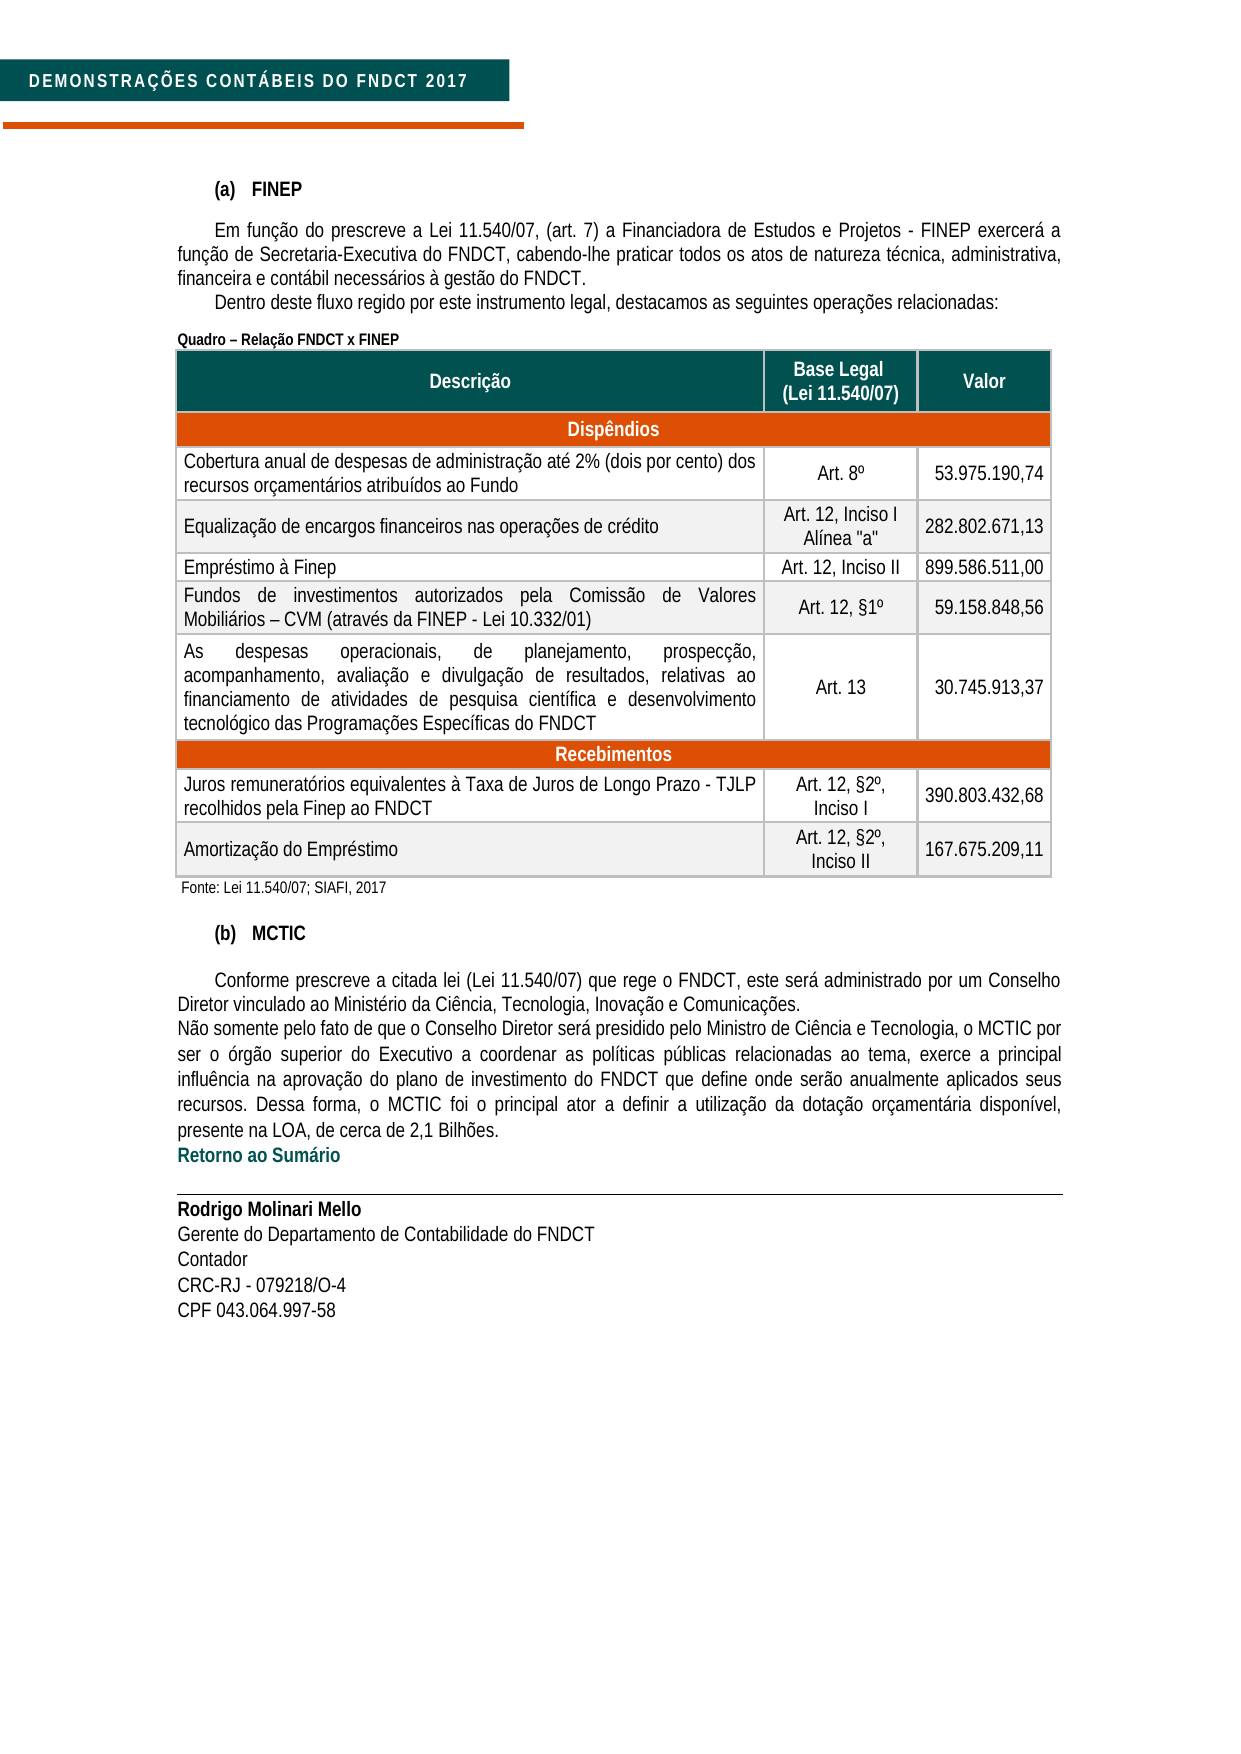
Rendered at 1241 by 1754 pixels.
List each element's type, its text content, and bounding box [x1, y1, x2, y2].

text Contador [177, 1244, 1063, 1269]
table_header Base Legal (Lei 11.540/07) [765, 351, 916, 411]
table_cell Fundos de investimentos autorizados pela Comissão de Valores Mobiliários – CVM (através da FINEP - Lei 10.332/01) [177, 582, 763, 633]
table_cell Recebimentos [177, 741, 1050, 768]
table_cell Dispêndios [177, 413, 1050, 446]
table_cell Art. 12, §2º, Inciso I [765, 770, 916, 821]
text CRC-RJ - 079218/O-4 [177, 1269, 1063, 1295]
text Quadro – Relação FNDCT x FINEP [177, 330, 1063, 349]
table_cell Juros remuneratórios equivalentes à Taxa de Juros de Longo Prazo - TJLP recolhidos pela Finep ao FNDCT [177, 770, 763, 821]
text Retorno ao Sumário [177, 1143, 1063, 1167]
text Gerente do Departamento de Contabilidade do FNDCT [177, 1219, 1063, 1244]
table_cell 59.158.848,56 [919, 582, 1050, 633]
table_cell Art. 13 [765, 635, 916, 739]
table_cell Equalização de encargos financeiros nas operações de crédito [177, 501, 763, 552]
table_cell Art. 12, §2º, Inciso II [765, 823, 916, 875]
table_cell Art. 8º [765, 448, 916, 499]
table_header Valor [919, 351, 1050, 411]
table_cell 390.803.432,68 [919, 770, 1050, 821]
text Em função do prescreve a Lei 11.540/07, (art. 7) a Financiadora de Estudos e Projetos - FINEP exercerá a função de Secretaria-Executiva do FNDCT, cabendo-lhe praticar todos os atos de natureza técnica, administrativa, financeira e contábil necessários à gestão do FNDCT. [177, 218, 1063, 289]
list MCTIC [214, 921, 1063, 944]
text Rodrigo Molinari Mello [177, 1195, 1063, 1219]
table_cell 282.802.671,13 [919, 501, 1050, 552]
table_cell 899.586.511,00 [919, 554, 1050, 579]
table_cell Empréstimo à Finep [177, 554, 763, 579]
text Não somente pelo fato de que o Conselho Diretor será presidido pelo Ministro de Ciência e Tecnologia, o MCTIC por ser o órgão superior do Executivo a coordenar as políticas públicas relacionadas ao tema, exerce a principal influência na aprovação do plano de investimento do FNDCT que define onde serão anualmente aplicados seus recursos. Dessa forma, o MCTIC foi o principal ator a definir a utilização da dotação orçamentária disponível, presente na LOA, de cerca de 2,1 Bilhões. [177, 1016, 1063, 1142]
table_cell Art. 12, §1º [765, 582, 916, 633]
table_cell 30.745.913,37 [919, 635, 1050, 739]
table_cell As despesas operacionais, de planejamento, prospecção, acompanhamento, avaliação e divulgação de resultados, relativas ao financiamento de atividades de pesquisa científica e desenvolvimento tecnológico das Programações Específicas do FNDCT [177, 635, 763, 739]
table_cell Cobertura anual de despesas de administração até 2% (dois por cento) dos recursos orçamentários atribuídos ao Fundo [177, 448, 763, 499]
text Dentro deste fluxo regido por este instrumento legal, destacamos as seguintes operações relacionadas: [177, 289, 1063, 313]
table_cell Art. 12, Inciso I Alínea "a" [765, 501, 916, 552]
list FINEP [214, 177, 1063, 201]
text Fonte: Lei 11.540/07; SIAFI, 2017 [177, 877, 1063, 897]
table_cell Amortização do Empréstimo [177, 823, 763, 875]
table_cell Art. 12, Inciso II [765, 554, 916, 579]
table_header Descrição [177, 351, 763, 411]
table_cell 53.975.190,74 [919, 448, 1050, 499]
text CPF 043.064.997-58 [177, 1295, 1063, 1322]
table_cell 167.675.209,11 [919, 823, 1050, 875]
text Conforme prescreve a citada lei (Lei 11.540/07) que rege o FNDCT, este será administrado por um Conselho Diretor vinculado ao Ministério da Ciência, Tecnologia, Inovação e Comunicações. [177, 968, 1063, 1016]
